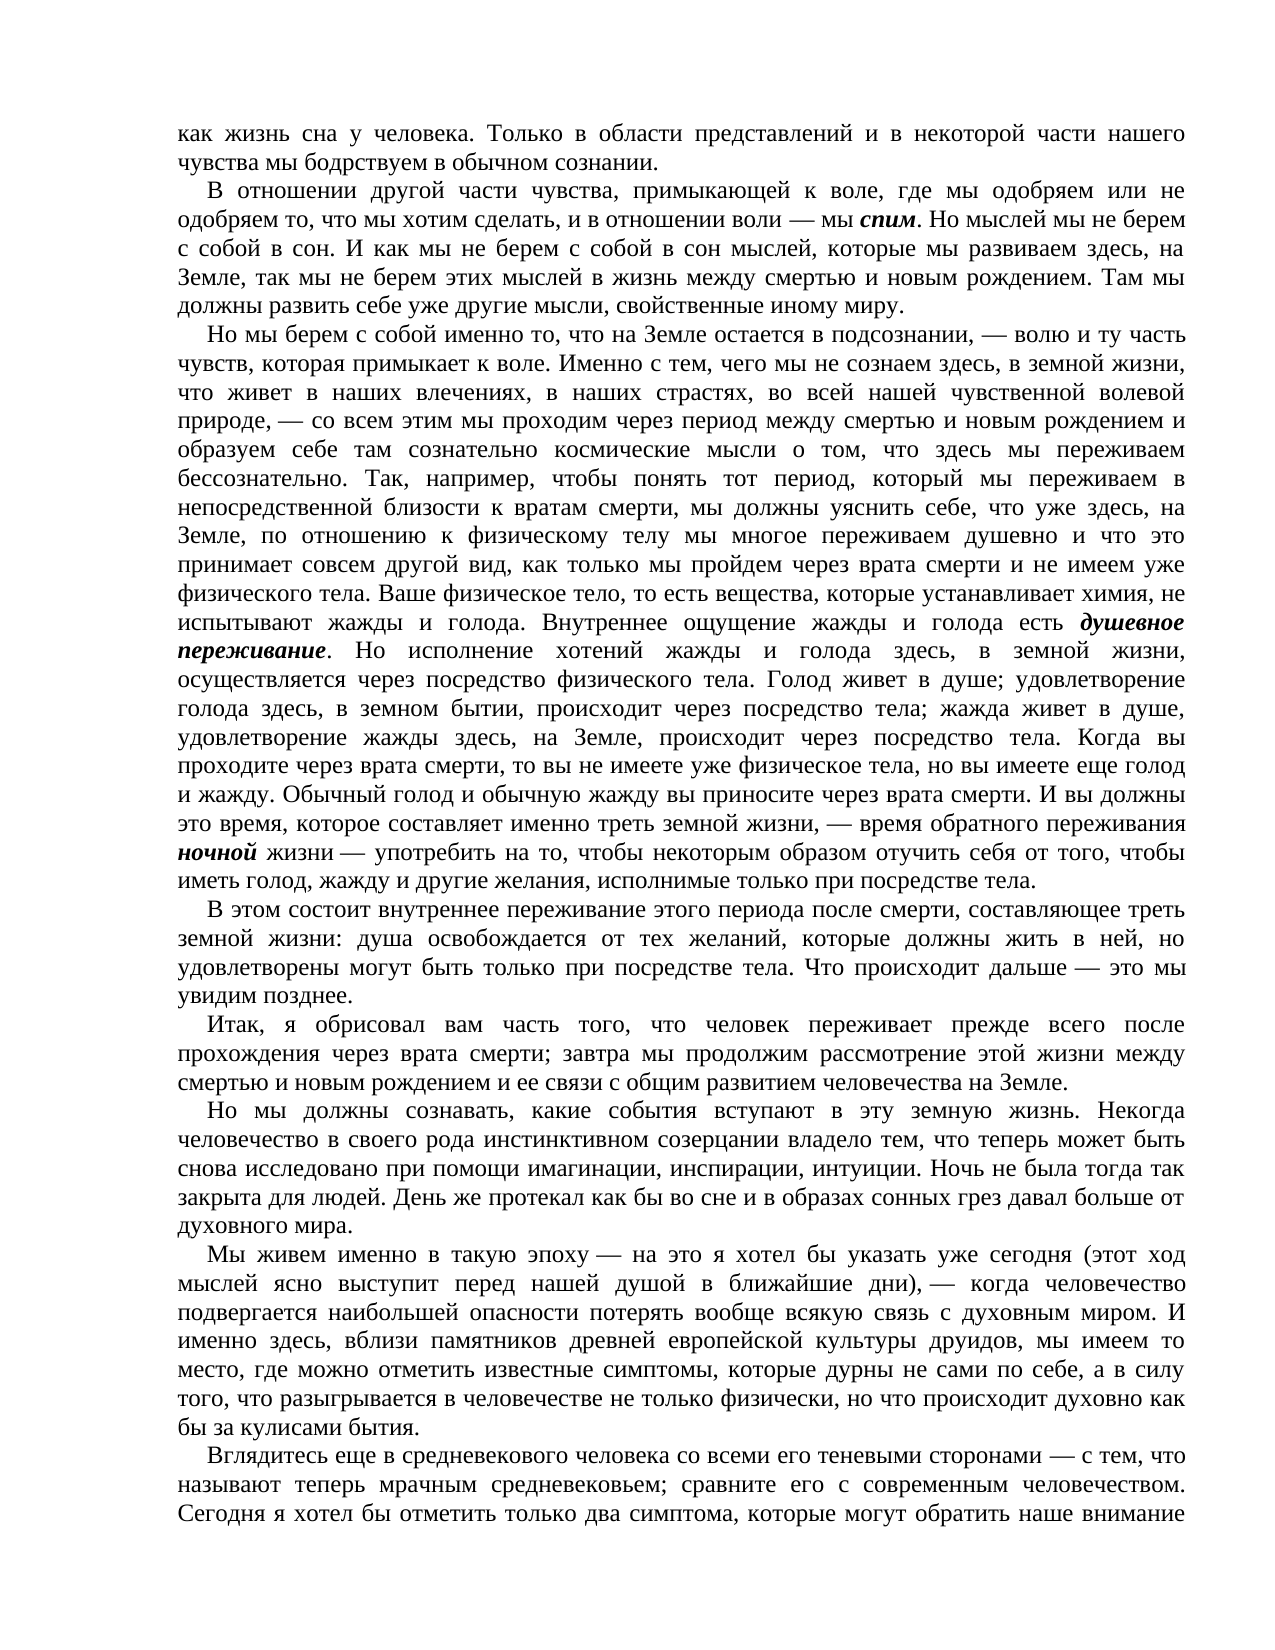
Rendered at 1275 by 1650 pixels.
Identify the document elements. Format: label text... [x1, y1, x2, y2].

text В отношении другой части чувства, примыкающей к воле, где мы одобряем или не одобряем то, что мы хотим сделать, и в отношении воли — мы спим. Но мыслей мы не берем с собой в сон. И как мы не берем с собой в сон мыслей, которые мы развиваем здесь, на Земле, так мы не берем этих мыслей в жизнь между смертью и новым рождением. Там мы должны развить себе уже другие мысли, свойственные иному миру. [177, 176, 1186, 319]
text Но мы должны сознавать, какие события вступают в эту земную жизнь. Некогда человечество в своего рода инстинктивном созерцании владело тем, что теперь может быть снова исследовано при помощи имагинации, инспирации, интуиции. Ночь не была тогда так закрыта для людей. День же протекал как бы во сне и в образах сонных грез давал больше от духовного мира. [177, 1096, 1186, 1239]
text Мы живем именно в такую эпоху — на это я хотел бы указать уже сегодня (этот ход мыслей ясно выступит перед нашей душой в ближайшие дни), — когда человечество подвергается наибольшей опасности потерять вообще всякую связь с духовным миром. И именно здесь, вблизи памятников древней европейской культуры друидов, мы имеем то место, где можно отметить известные симптомы, которые дурны не сами по себе, а в силу того, что разыгрывается в человечестве не только физически, но что происходит духовно как бы за кулисами бытия. [177, 1239, 1186, 1441]
text Итак, я обрисовал вам часть того, что человек переживает прежде всего после прохождения через врата смерти; завтра мы продолжим рассмотрение этой жизни между смертью и новым рождением и ее связи с общим развитием человечества на Земле. [177, 1009, 1186, 1096]
text как жизнь сна у человека. Только в области представлений и в некоторой части нашего чувства мы бодрствуем в обычном сознании. [177, 118, 1186, 176]
text Но мы берем с собой именно то, что на Земле остается в подсознании, — волю и ту часть чувств, которая примыкает к воле. Именно с тем, чего мы не сознаем здесь, в земной жизни, что живет в наших влечениях, в наших страстях, во всей нашей чувственной волевой природе, — со всем этим мы проходим через период между смертью и новым рождением и образуем себе там сознательно космические мысли о том, что здесь мы переживаем бессознательно. Так, например, чтобы понять тот период, который мы переживаем в непосредственной близости к вратам смерти, мы должны уяснить себе, что уже здесь, на Земле, по отношению к физическому телу мы многое переживаем душевно и что это принимает совсем другой вид, как только мы пройдем через врата смерти и не имеем уже физического тела. Ваше физическое тело, то есть вещества, которые устанавливает химия, не испытывают жажды и голода. Внутреннее ощущение жажды и голода есть душевное переживание. Но исполнение хотений жажды и голода здесь, в земной жизни, осуществляется через посредство физического тела. Голод живет в душе; удовлетворение голода здесь, в земном бытии, происходит через посредство тела; жажда живет в душе, удовлетворение жажды здесь, на Земле, происходит через посредство тела. Когда вы проходите через врата смерти, то вы не имеете уже физическое тела, но вы имеете еще голод и жажду. Обычный голод и обычную жажду вы приносите через врата смерти. И вы должны это время, которое составляет именно треть земной жизни, — время обратного переживания ночной жизни — употребить на то, чтобы некоторым образом отучить себя от того, чтобы иметь голод, жажду и другие желания, исполнимые только при посредстве тела. [177, 319, 1186, 894]
text В этом состоит внутреннее переживание этого периода после смерти, составляющее треть земной жизни: душа освобождается от тех желаний, которые должны жить в ней, но удовлетворены могут быть только при посредстве тела. Что происходит дальше — это мы увидим позднее. [177, 894, 1186, 1009]
text Вглядитесь еще в средневекового человека со всеми его теневыми сторонами — с тем, что называют теперь мрачным средневековьем; сравните его с современным человечеством. Сегодня я хотел бы отметить только два симптома, которые могут обратить наше внимание [177, 1441, 1186, 1527]
